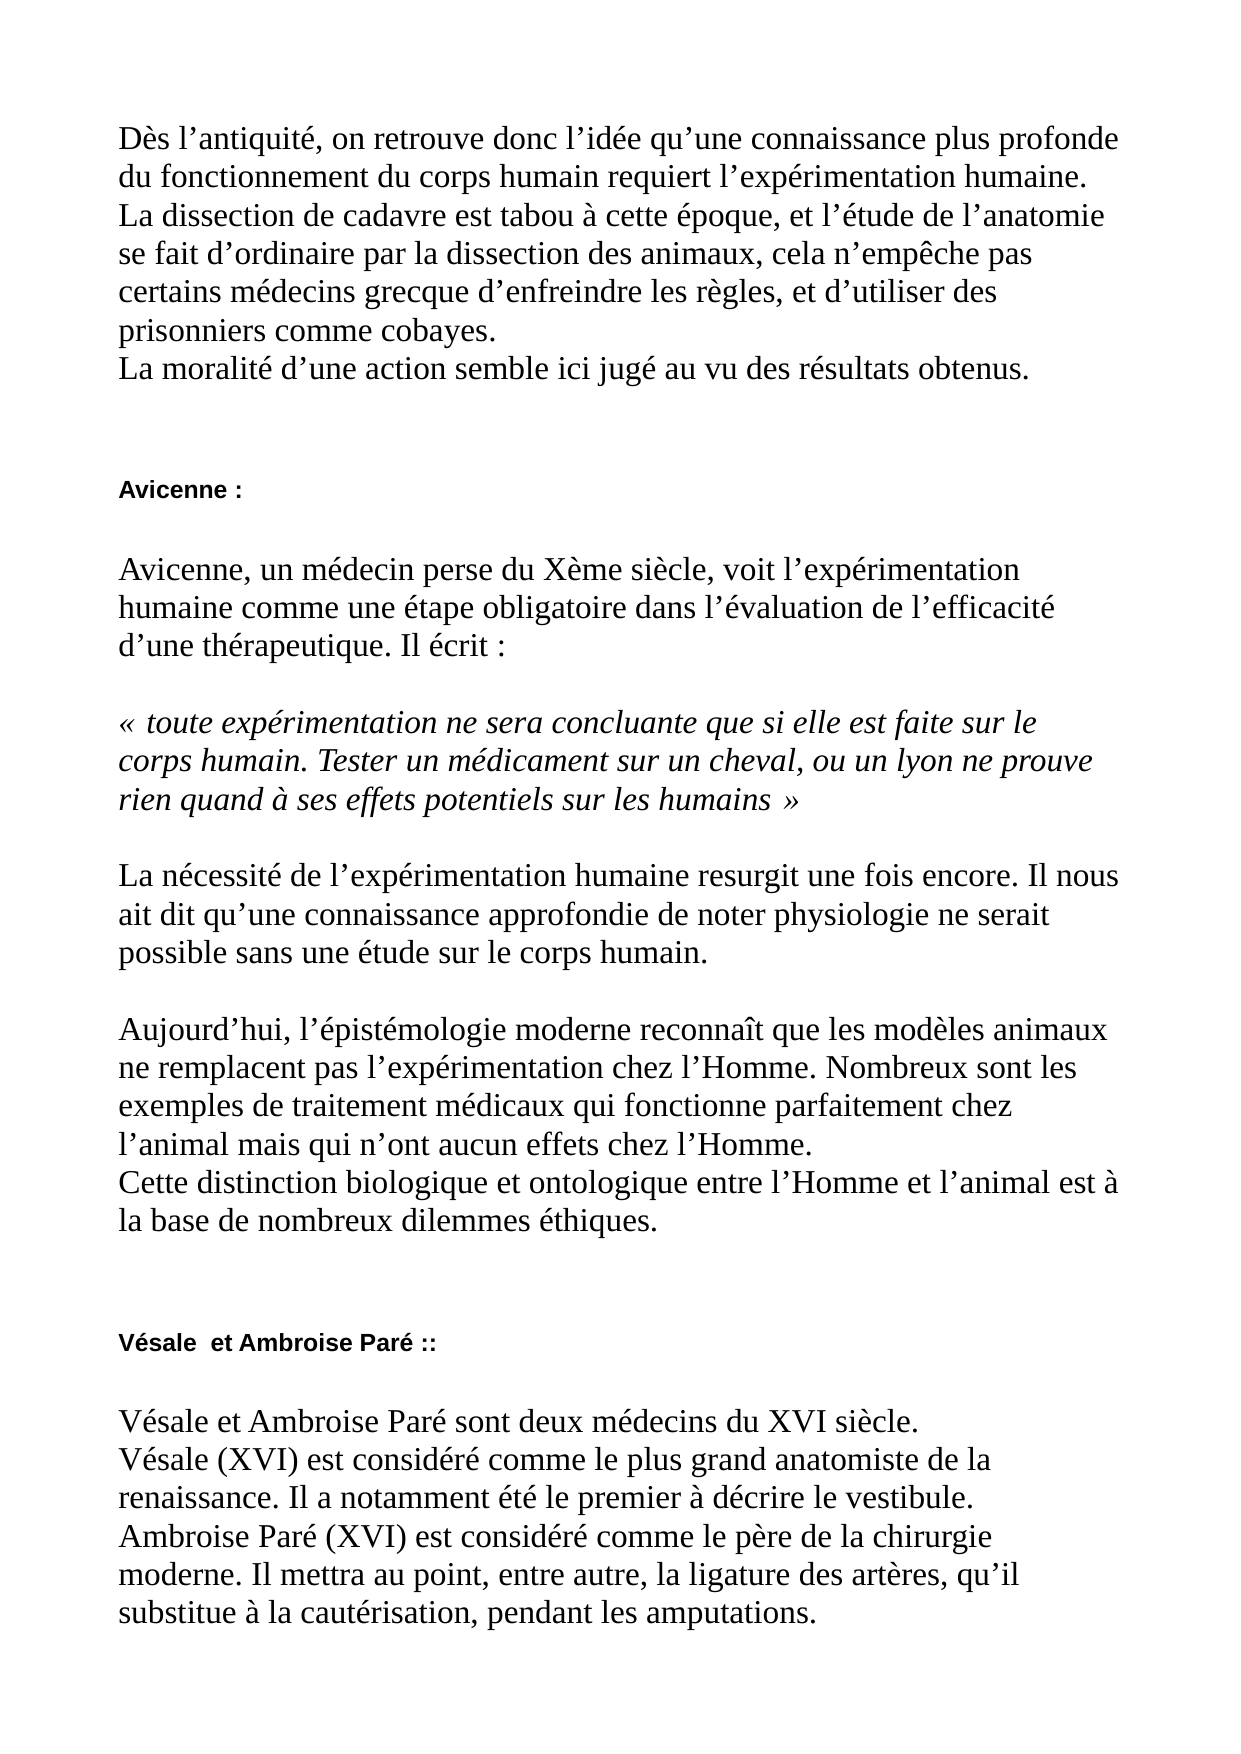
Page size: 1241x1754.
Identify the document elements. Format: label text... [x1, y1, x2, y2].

text Ambroise Paré (XVI) est considéré comme le père de la chirurgie moderne. Il mettra au point, entre autre, la ligature des artères, qu’il substitue à la cautérisation, pendant les amputations. [118, 1516, 1122, 1631]
text Dès l’antiquité, on retrouve donc l’idée qu’une connaissance plus profonde du fonctionnement du corps humain requiert l’expérimentation humaine. [118, 118, 1122, 195]
text Cette distinction biologique et ontologique entre l’Homme et l’animal est à la base de nombreux dilemmes éthiques. [118, 1162, 1122, 1239]
text Aujourd’hui, l’épistémologie moderne reconnaît que les modèles animaux ne remplacent pas l’expérimentation chez l’Homme. Nombreux sont les exemples de traitement médicaux qui fonctionne parfaitement chez l’animal mais qui n’ont aucun effets chez l’Homme. [118, 1009, 1122, 1162]
text Vésale (XVI) est considéré comme le plus grand anatomiste de la renaissance. Il a notamment été le premier à décrire le vestibule. [118, 1439, 1122, 1516]
subtitle Avicenne : [118, 476, 1122, 504]
text « toute expérimentation ne sera concluante que si elle est faite sur le corps humain. Tester un médicament sur un cheval, ou un lyon ne prouve rien quand à ses effets potentiels sur les humains » [118, 702, 1122, 817]
text Vésale et Ambroise Paré sont deux médecins du XVI siècle. [118, 1401, 1122, 1439]
text La dissection de cadavre est tabou à cette époque, et l’étude de l’anatomie se fait d’ordinaire par la dissection des animaux, cela n’empêche pas certains médecins grecque d’enfreindre les règles, et d’utiliser des prisonniers comme cobayes. [118, 195, 1122, 348]
text La moralité d’une action semble ici jugé au vu des résultats obtenus. [118, 348, 1122, 386]
text Avicenne, un médecin perse du Xème siècle, voit l’expérimentation humaine comme une étape obligatoire dans l’évaluation de l’efficacité d’une thérapeutique. Il écrit : [118, 549, 1122, 664]
subtitle Vésale et Ambroise Paré :: [118, 1328, 1122, 1356]
text La nécessité de l’expérimentation humaine resurgit une fois encore. Il nous ait dit qu’une connaissance approfondie de noter physiologie ne serait possible sans une étude sur le corps humain. [118, 855, 1122, 970]
